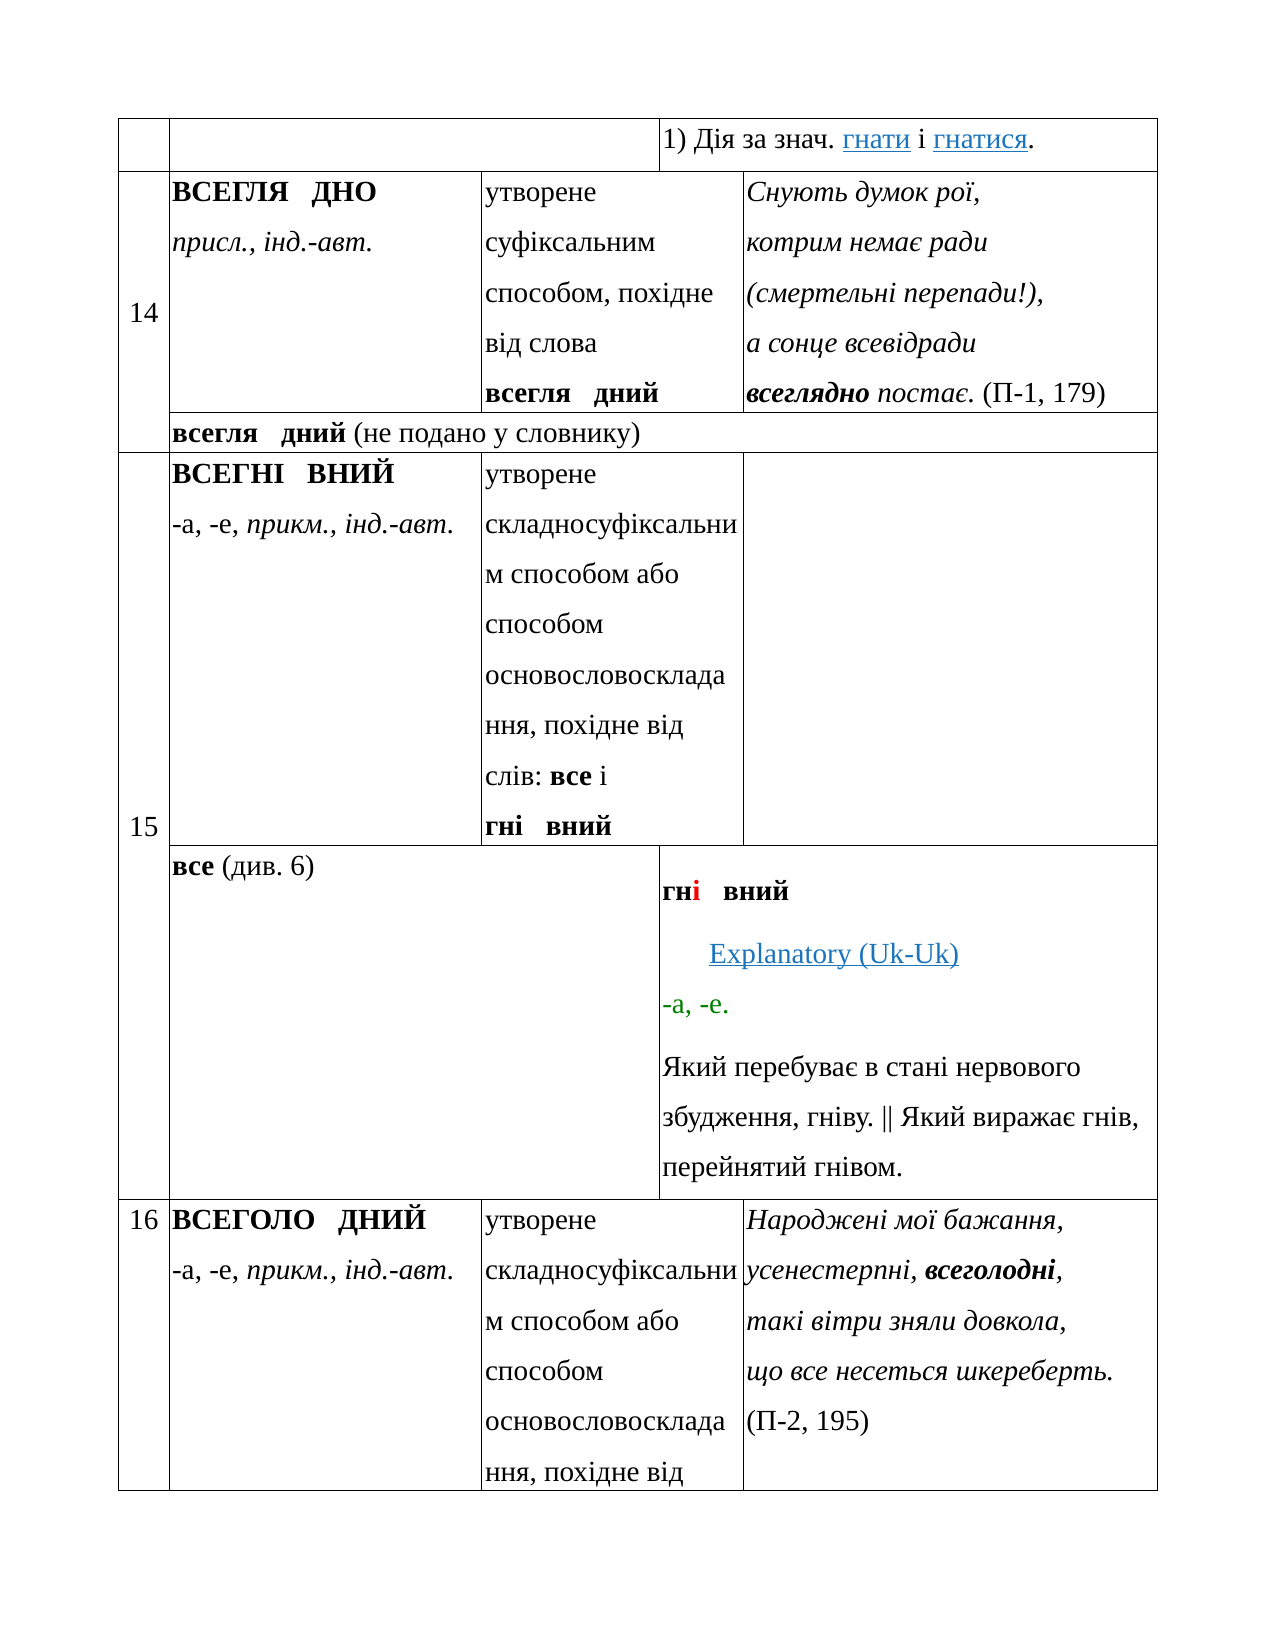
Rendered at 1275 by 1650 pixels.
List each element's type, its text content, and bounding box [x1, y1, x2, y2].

table_cell [744, 453, 1157, 844]
table_cell утворене складносуфіксальним способом або способом основословоскладання, похідне від слів: все і гнівний [482, 453, 743, 844]
table_cell 1) Дія за знач. гнати і гнатися. [660, 119, 1157, 171]
table_cell 15 [119, 453, 169, 1199]
table_cell утворене суфіксальним способом, похідне від слова всеглядний [482, 172, 743, 412]
table_cell ВсеголОдний -а, -е, прикм., інд.-авт. [170, 1200, 481, 1490]
table_cell 16 [119, 1200, 169, 1490]
table_cell Снують думок рої, котрим немає ради (смертельні перепади!), а сонце всевідради всеглядно постає. (П‑1, 179) [744, 172, 1157, 412]
table_cell все (див. 6) [170, 846, 659, 1199]
table_cell [170, 119, 659, 171]
table_cell 14 [119, 172, 169, 452]
table_cell Всеглядно присл., інд.-авт. [170, 172, 481, 412]
table_cell [119, 119, 169, 171]
table_cell гнівний Explanatory (Uk-Uk) -а, -е. Який перебуває в стані нервового збудження, гніву. || Який виражає гнів, перейнятий гнівом. [660, 846, 1157, 1199]
table_cell всеглядний (не подано у словнику) [170, 413, 1157, 452]
table_cell Народжені мої бажання, усенестерпні, всеголодні, такі вітри зняли довкола, що все несеться шкереберть. (П‑2, 195) [744, 1200, 1157, 1490]
table_cell утворене складносуфіксальним способом або способом основословоскладання, похідне від [482, 1200, 743, 1490]
table_cell ВсегнІвний -а, -е, прикм., інд.-авт. [170, 453, 481, 844]
